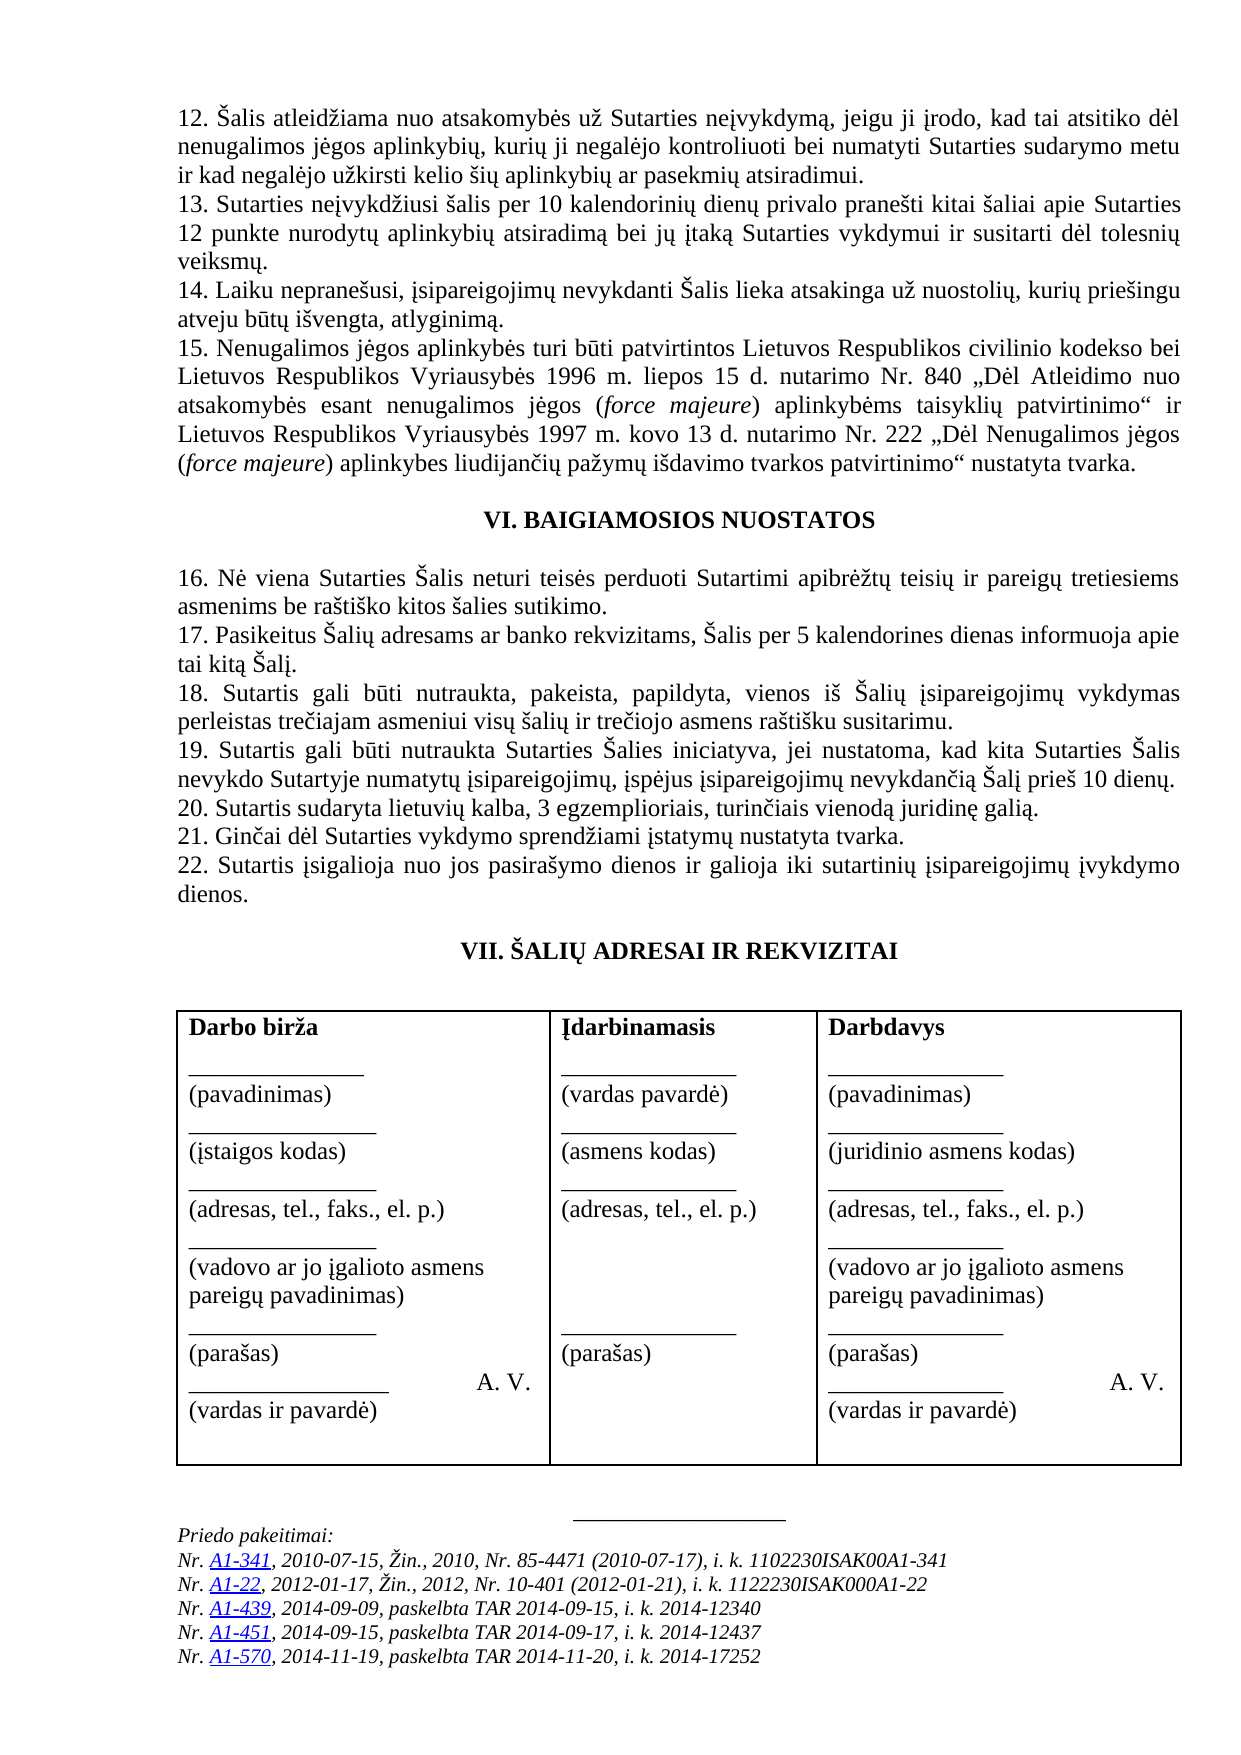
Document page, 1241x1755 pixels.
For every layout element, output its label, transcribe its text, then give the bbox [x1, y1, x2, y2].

table_cell ______________ (asmens kodas) [551, 1108, 816, 1165]
table_cell ______________ (parašas) [551, 1309, 816, 1464]
table_cell ______________ (pavadinimas) [818, 1050, 1180, 1108]
text Priedo pakeitimai: [177, 1523, 1181, 1547]
text 22. Sutartis įsigalioja nuo jos pasirašymo dienos ir galioja iki sutartinių įsipareigojimų įvykdymo dienos. [177, 850, 1181, 908]
text VI. BAIGIAMOSIOS NUOSTATOS [177, 505, 1181, 534]
text 13. Sutarties neįvykdžiusi šalis per 10 kalendorinių dienų privalo pranešti kitai šaliai apie Sutarties 12 punkte nurodytų aplinkybių atsiradimą bei jų įtaką Sutarties vykdymui ir susitarti dėl tolesnių veiksmų. [177, 189, 1181, 275]
text _________________ [177, 1495, 1181, 1523]
table_header Įdarbinamasis [551, 1012, 816, 1050]
table_cell _______________ (parašas) ________________ A. V. (vardas ir pavardė) [178, 1309, 549, 1464]
text 12. Šalis atleidžiama nuo atsakomybės už Sutarties neįvykdymą, jeigu ji įrodo, kad tai atsitiko dėl nenugalimos jėgos aplinkybių, kurių ji negalėjo kontroliuoti bei numatyti Sutarties sudarymo metu ir kad negalėjo užkirsti kelio šių aplinkybių ar pasekmių atsiradimui. [177, 103, 1181, 189]
text Nr. A1-570, 2014-11-19, paskelbta TAR 2014-11-20, i. k. 2014-17252 [177, 1644, 1181, 1668]
text Nr. A1-451, 2014-09-15, paskelbta TAR 2014-09-17, i. k. 2014-12437 [177, 1620, 1181, 1644]
table_cell ______________ (parašas) ______________ A. V. (vardas ir pavardė) [818, 1309, 1180, 1464]
table_cell _______________ (adresas, tel., faks., el. p.) [178, 1165, 549, 1223]
text Nr. A1-22, 2012-01-17, Žin., 2012, Nr. 10-401 (2012-01-21), i. k. 1122230ISAK000A1-22 [177, 1572, 1181, 1596]
table_cell ______________ (juridinio asmens kodas) [818, 1108, 1180, 1165]
text VII. ŠALIŲ ADRESAI IR REKVIZITAI [177, 936, 1181, 965]
text 20. Sutartis sudaryta lietuvių kalba, 3 egzemplioriais, turinčiais vienodą juridinę galią. [177, 793, 1181, 821]
table_cell _______________ (vadovo ar jo įgalioto asmens pareigų pavadinimas) [178, 1223, 549, 1309]
table_cell _______________ (įstaigos kodas) [178, 1108, 549, 1165]
text Nr. A1-341, 2010-07-15, Žin., 2010, Nr. 85-4471 (2010-07-17), i. k. 1102230ISAK00A1-341 [177, 1547, 1181, 1572]
table_header Darbo birža [178, 1012, 549, 1050]
table_cell ______________ (vadovo ar jo įgalioto asmens pareigų pavadinimas) [818, 1223, 1180, 1309]
table_cell ______________ (pavadinimas) [178, 1050, 549, 1108]
table_cell ______________ (vardas pavardė) [551, 1050, 816, 1108]
text 17. Pasikeitus Šalių adresams ar banko rekvizitams, Šalis per 5 kalendorines dienas informuoja apie tai kitą Šalį. [177, 620, 1181, 678]
text Nr. A1-439, 2014-09-09, paskelbta TAR 2014-09-15, i. k. 2014-12340 [177, 1596, 1181, 1620]
text 14. Laiku nepranešusi, įsipareigojimų nevykdanti Šalis lieka atsakinga už nuostolių, kurių priešingu atveju būtų išvengta, atlyginimą. [177, 275, 1181, 333]
table_cell [551, 1223, 816, 1309]
text 16. Nė viena Sutarties Šalis neturi teisės perduoti Sutartimi apibrėžtų teisių ir pareigų tretiesiems asmenims be raštiško kitos šalies sutikimo. [177, 563, 1181, 620]
table_cell ______________ (adresas, tel., el. p.) [551, 1165, 816, 1223]
table_cell ______________ (adresas, tel., faks., el. p.) [818, 1165, 1180, 1223]
text 18. Sutartis gali būti nutraukta, pakeista, papildyta, vienos iš Šalių įsipareigojimų vykdymas perleistas trečiajam asmeniui visų šalių ir trečiojo asmens raštišku susitarimu. [177, 678, 1181, 735]
text 15. Nenugalimos jėgos aplinkybės turi būti patvirtintos Lietuvos Respublikos civilinio kodekso bei Lietuvos Respublikos Vyriausybės 1996 m. liepos 15 d. nutarimo Nr. 840 „Dėl Atleidimo nuo atsakomybės esant nenugalimos jėgos (force majeure) aplinkybėms taisyklių patvirtinimo“ ir Lietuvos Respublikos Vyriausybės 1997 m. kovo 13 d. nutarimo Nr. 222 „Dėl Nenugalimos jėgos (force majeure) aplinkybes liudijančių pažymų išdavimo tvarkos patvirtinimo“ nustatyta tvarka. [177, 333, 1181, 476]
table_header Darbdavys [818, 1012, 1180, 1050]
text 21. Ginčai dėl Sutarties vykdymo sprendžiami įstatymų nustatyta tvarka. [177, 821, 1181, 850]
text 19. Sutartis gali būti nutraukta Sutarties Šalies iniciatyva, jei nustatoma, kad kita Sutarties Šalis nevykdo Sutartyje numatytų įsipareigojimų, įspėjus įsipareigojimų nevykdančią Šalį prieš 10 dienų. [177, 735, 1181, 793]
